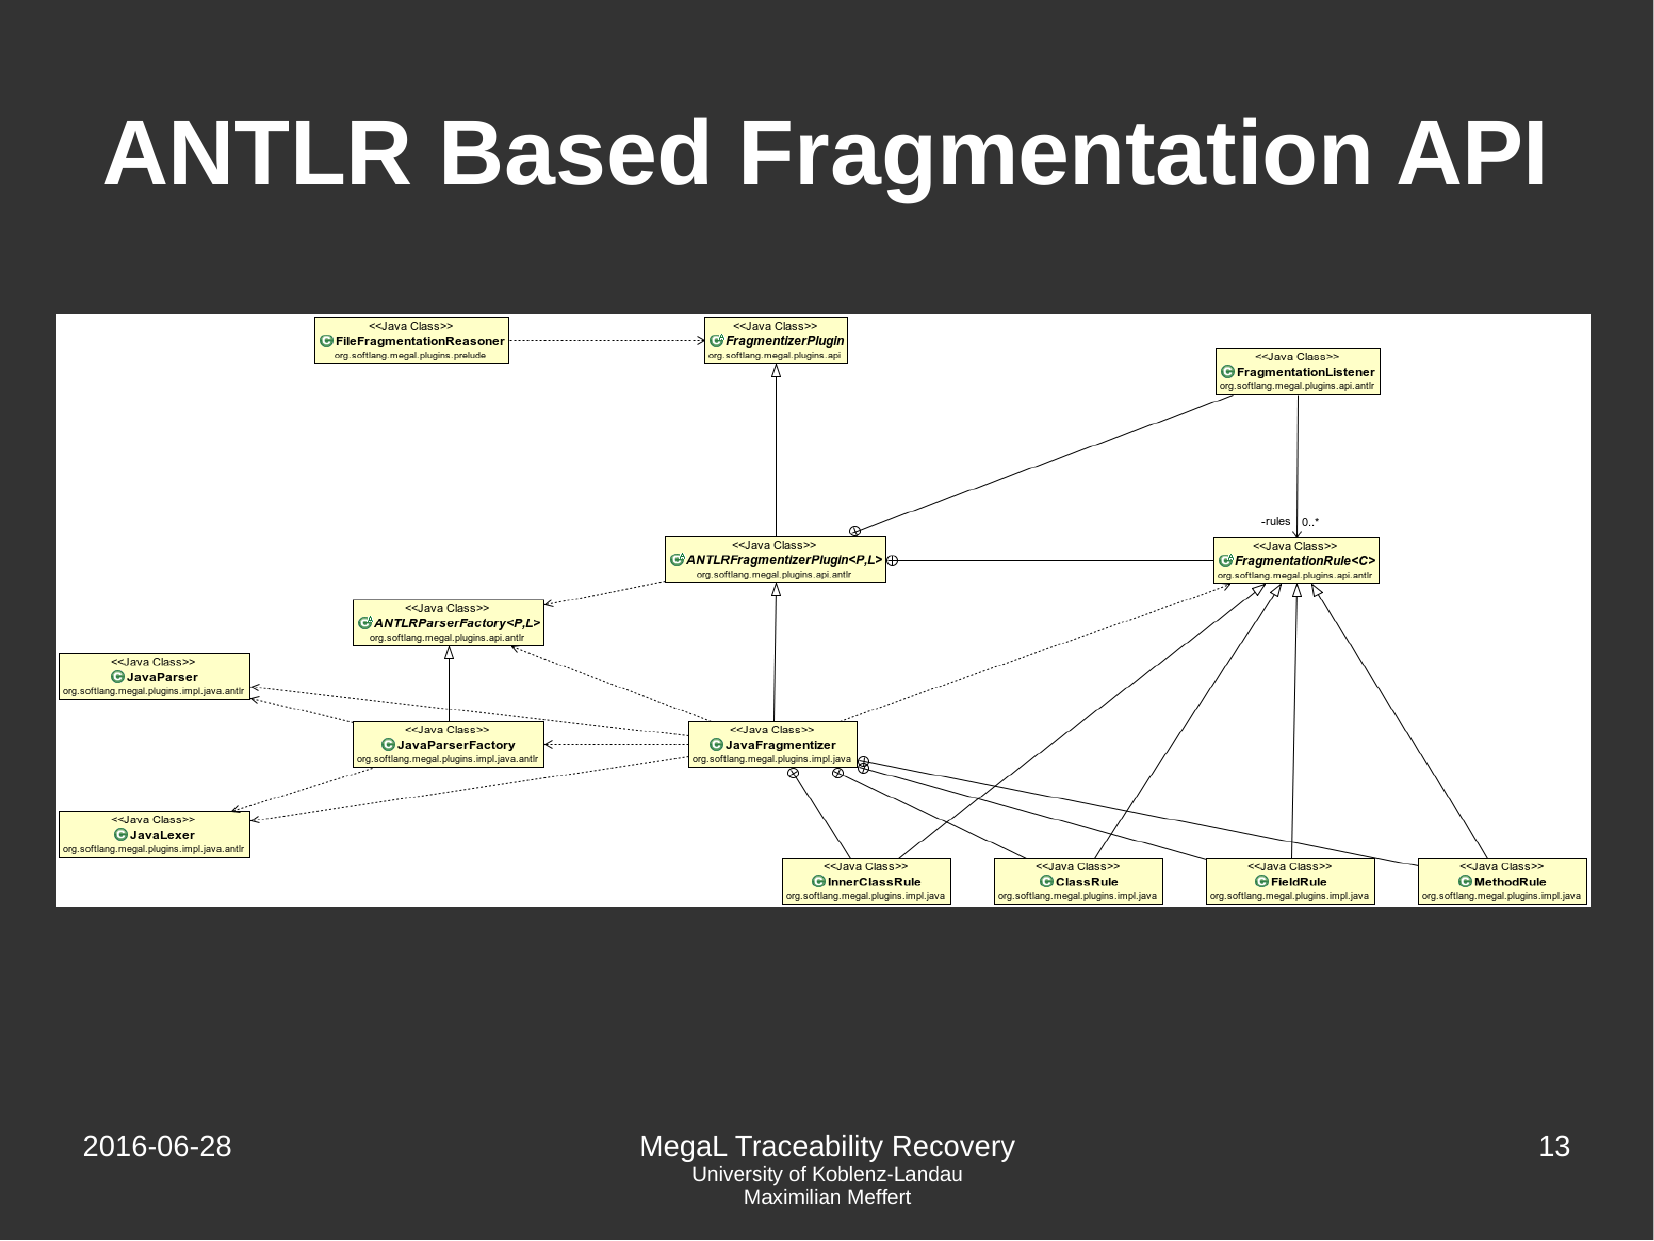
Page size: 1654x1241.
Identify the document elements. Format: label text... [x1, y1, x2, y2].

picture [56, 314, 1591, 907]
title ANTLR Based Fragmentation API [82, 49, 1571, 257]
